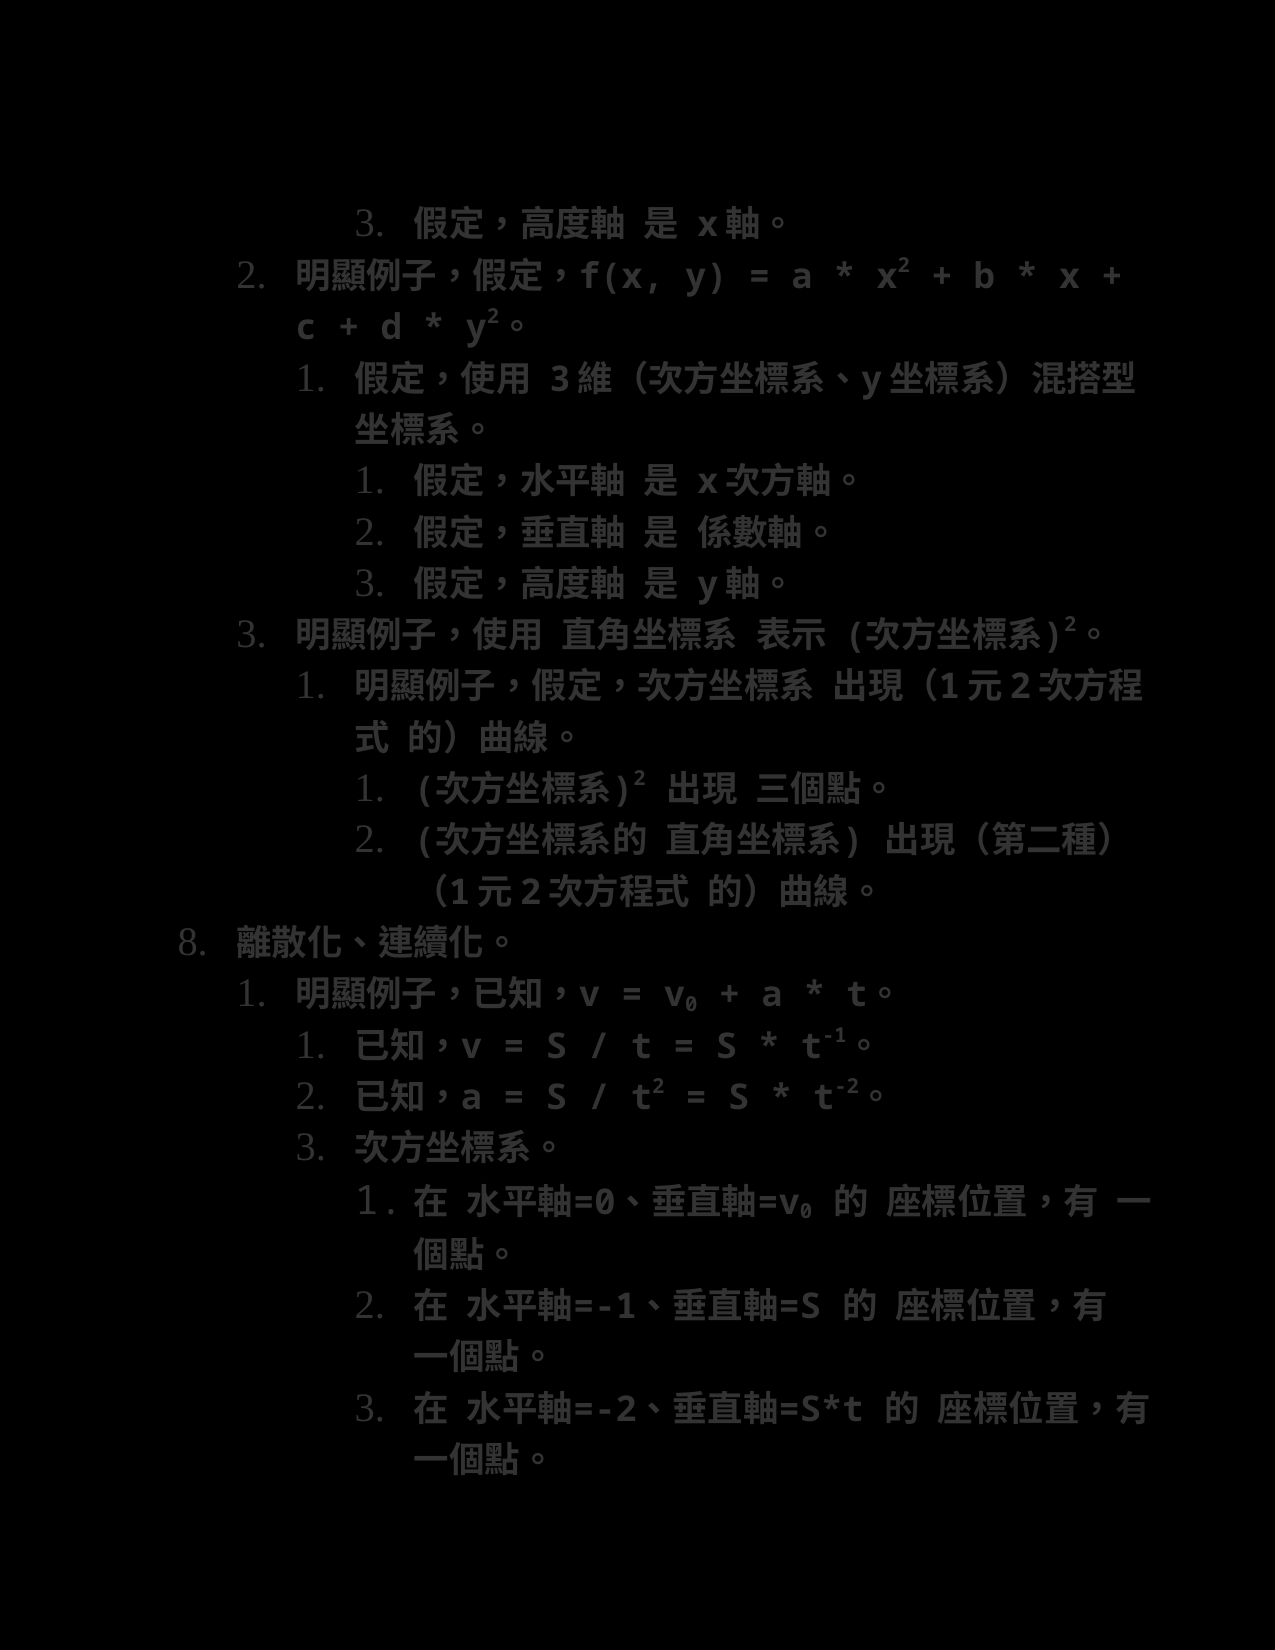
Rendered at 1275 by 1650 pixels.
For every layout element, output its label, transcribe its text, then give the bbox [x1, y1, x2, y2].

list 明顯例子，假定，f(x, y) = a * x2 + b * x + c + d * y2。 [236, 247, 1157, 350]
list (次方坐標系的 直角坐標系) 出現（第二種）（1元2次方程式 的）曲線。 [354, 812, 1157, 914]
list 明顯例子，假定，次方坐標系 出現（1元2次方程式 的）曲線。 [295, 658, 1157, 760]
list 在 水平軸=-1、垂直軸=S 的 座標位置，有 一個點。 [354, 1277, 1157, 1380]
list 假定，高度軸 是 x軸。 [354, 196, 1157, 247]
list 假定，使用 3維（次方坐標系、y坐標系）混搭型坐標系。 [295, 350, 1157, 452]
list (次方坐標系)2 出現 三個點。 [354, 760, 1157, 812]
list 假定，垂直軸 是 係數軸。 [354, 504, 1157, 555]
list 離散化、連續化。 [177, 914, 1157, 966]
list 在 水平軸=0、垂直軸=v0 的 座標位置，有 一個點。 [354, 1171, 1157, 1277]
list 明顯例子，使用 直角坐標系 表示 (次方坐標系)2。 [236, 606, 1157, 658]
list 假定，高度軸 是 y軸。 [354, 555, 1157, 606]
list 假定，水平軸 是 x次方軸。 [354, 452, 1157, 504]
list 次方坐標系。 [295, 1120, 1157, 1171]
list 在 水平軸=-2、垂直軸=S*t 的 座標位置，有 一個點。 [354, 1380, 1157, 1483]
list 已知，a = S / t2 = S * t-2。 [295, 1068, 1157, 1120]
list 明顯例子，已知，v = v0 + a * t。 [236, 966, 1157, 1017]
list 已知，v = S / t = S * t-1。 [295, 1017, 1157, 1068]
